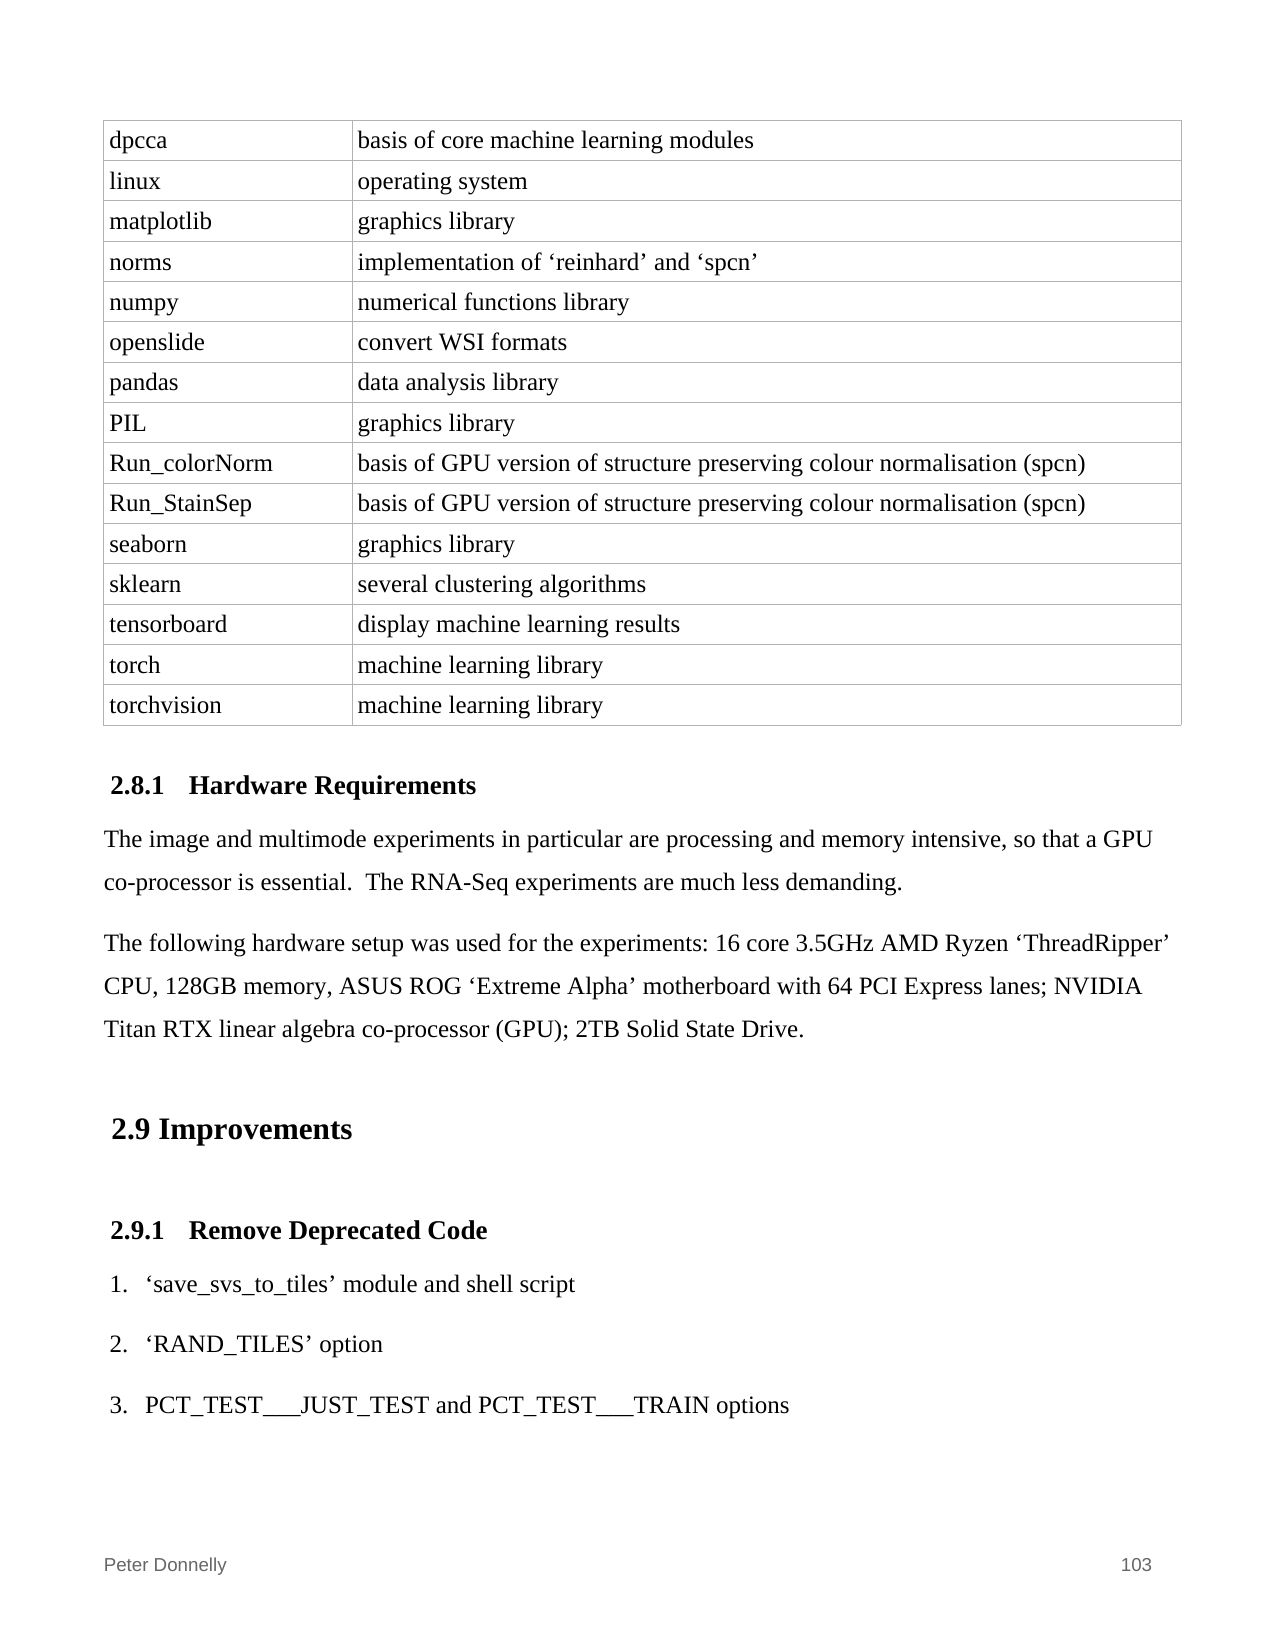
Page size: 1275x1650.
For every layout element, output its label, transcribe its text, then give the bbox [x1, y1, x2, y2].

table_cell numerical functions library [353, 282, 1181, 321]
table_cell PIL [104, 403, 352, 442]
table_cell machine learning library [353, 685, 1181, 724]
subtitle Remove Deprecated Code [103, 1214, 1181, 1245]
list ‘save_svs_to_tiles’ module and shell script [109, 1269, 1181, 1297]
table_cell basis of GPU version of structure preserving colour normalisation (spcn) [353, 484, 1181, 523]
table_cell graphics library [353, 524, 1181, 563]
table_cell openslide [104, 322, 352, 362]
table_cell data analysis library [353, 363, 1181, 402]
table_cell linux [104, 161, 352, 200]
table_cell torchvision [104, 685, 352, 724]
list ‘RAND_TILES’ option [109, 1329, 1181, 1358]
list PCT_TEST___JUST_TEST and PCT_TEST___TRAIN options [109, 1390, 1181, 1419]
table_cell graphics library [353, 201, 1181, 241]
table_cell operating system [353, 161, 1181, 200]
table_cell convert WSI formats [353, 322, 1181, 362]
table_cell torch [104, 645, 352, 684]
text The following hardware setup was used for the experiments: 16 core 3.5GHz AMD Ryzen ‘ThreadRipper’ CPU, 128GB memory, ASUS ROG ‘Extreme Alpha’ motherboard with 64 PCI Express lanes; NVIDIA Titan RTX linear algebra co-processor (GPU); 2TB Solid State Drive. [103, 928, 1181, 1043]
subtitle Hardware Requirements [103, 769, 1181, 800]
table_cell tensorboard [104, 605, 352, 644]
table_cell machine learning library [353, 645, 1181, 684]
table_cell Run_colorNorm [104, 443, 352, 483]
table_cell seaborn [104, 524, 352, 563]
table_cell Run_StainSep [104, 484, 352, 523]
text The image and multimode experiments in particular are processing and memory intensive, so that a GPU co-processor is essential. The RNA-Seq experiments are much less demanding. [103, 824, 1181, 896]
table_cell basis of GPU version of structure preserving colour normalisation (spcn) [353, 443, 1181, 483]
table_cell pandas [104, 363, 352, 402]
table_cell dpcca [104, 121, 352, 160]
table_cell basis of core machine learning modules [353, 121, 1181, 160]
subtitle Improvements [103, 1110, 1181, 1146]
table_cell numpy [104, 282, 352, 321]
table_cell implementation of ‘reinhard’ and ‘spcn’ [353, 242, 1181, 281]
table_cell matplotlib [104, 201, 352, 241]
table_cell graphics library [353, 403, 1181, 442]
table_cell several clustering algorithms [353, 564, 1181, 603]
table_cell norms [104, 242, 352, 281]
table_cell display machine learning results [353, 605, 1181, 644]
table_cell sklearn [104, 564, 352, 603]
